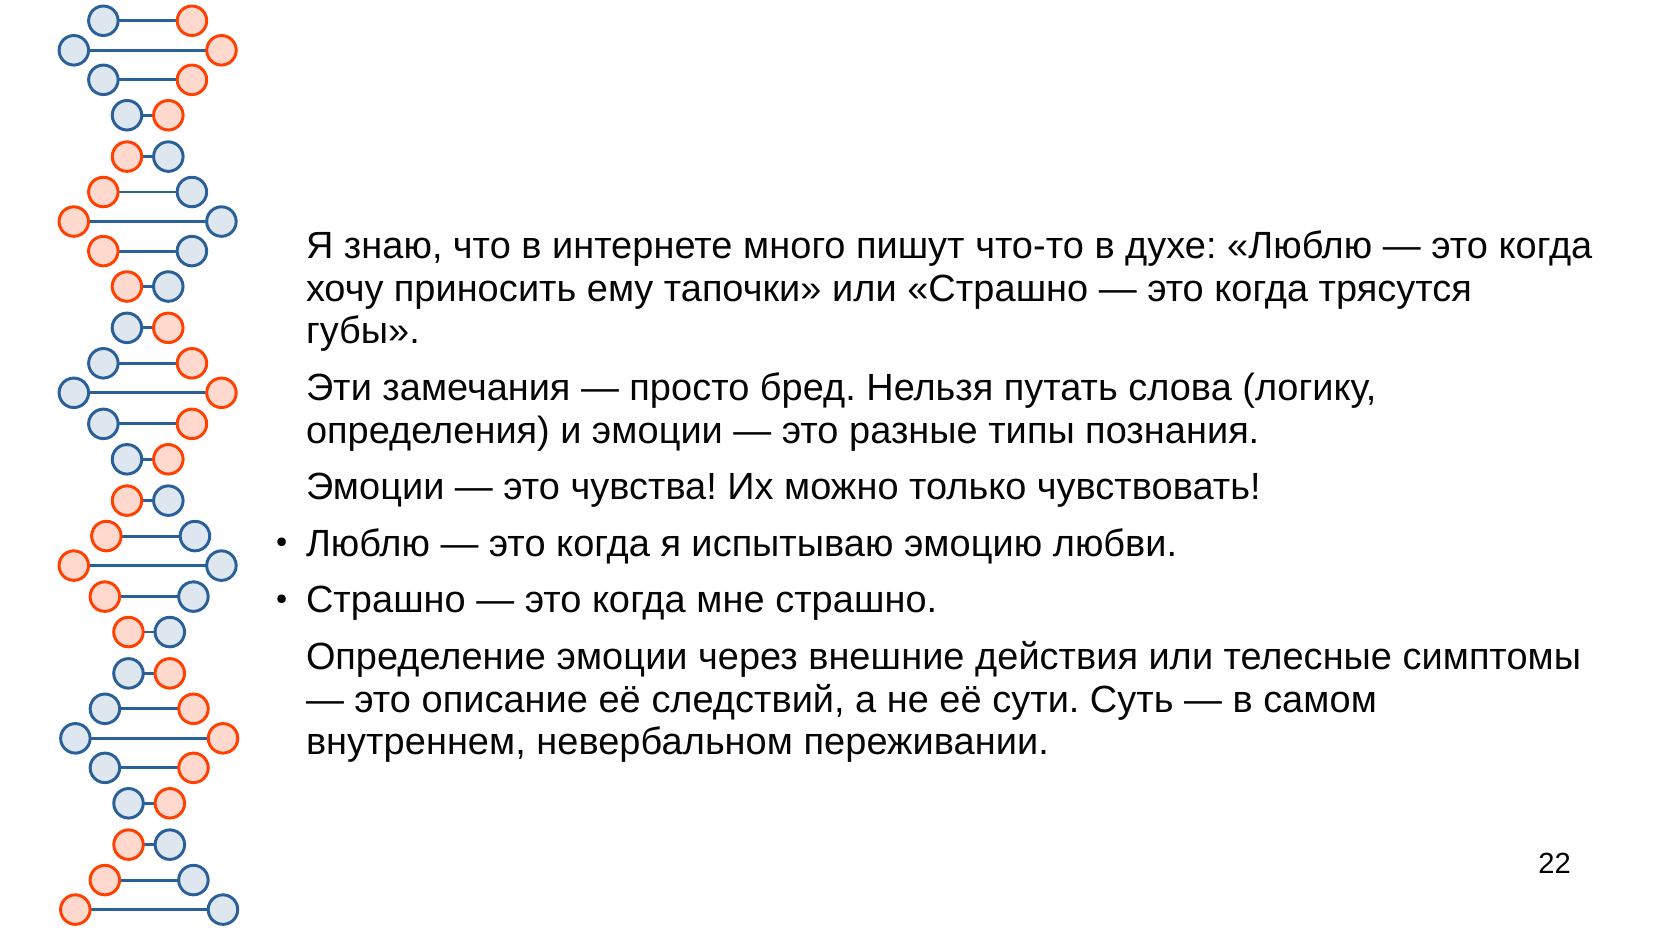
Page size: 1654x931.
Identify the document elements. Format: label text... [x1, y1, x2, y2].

list Я знаю, что в интернете много пишут что-то в духе: «Люблю — это когда хочу приносить ему тапочки» или «Страшно — это когда трясутся губы». Эти замечания — просто бред. Нельзя путать слова (логику, определения) и эмоции — это разные типы познания. Эмоции — это чувства! Их можно только чувствовать! Люблю — это когда я испытываю эмоцию любви. Страшно — это когда мне страшно. Определение эмоции через внешние действия или телесные симптомы — это описание её следствий, а не её сути. Суть — в самом внутреннем, невербальном переживании. [265, 224, 1595, 764]
